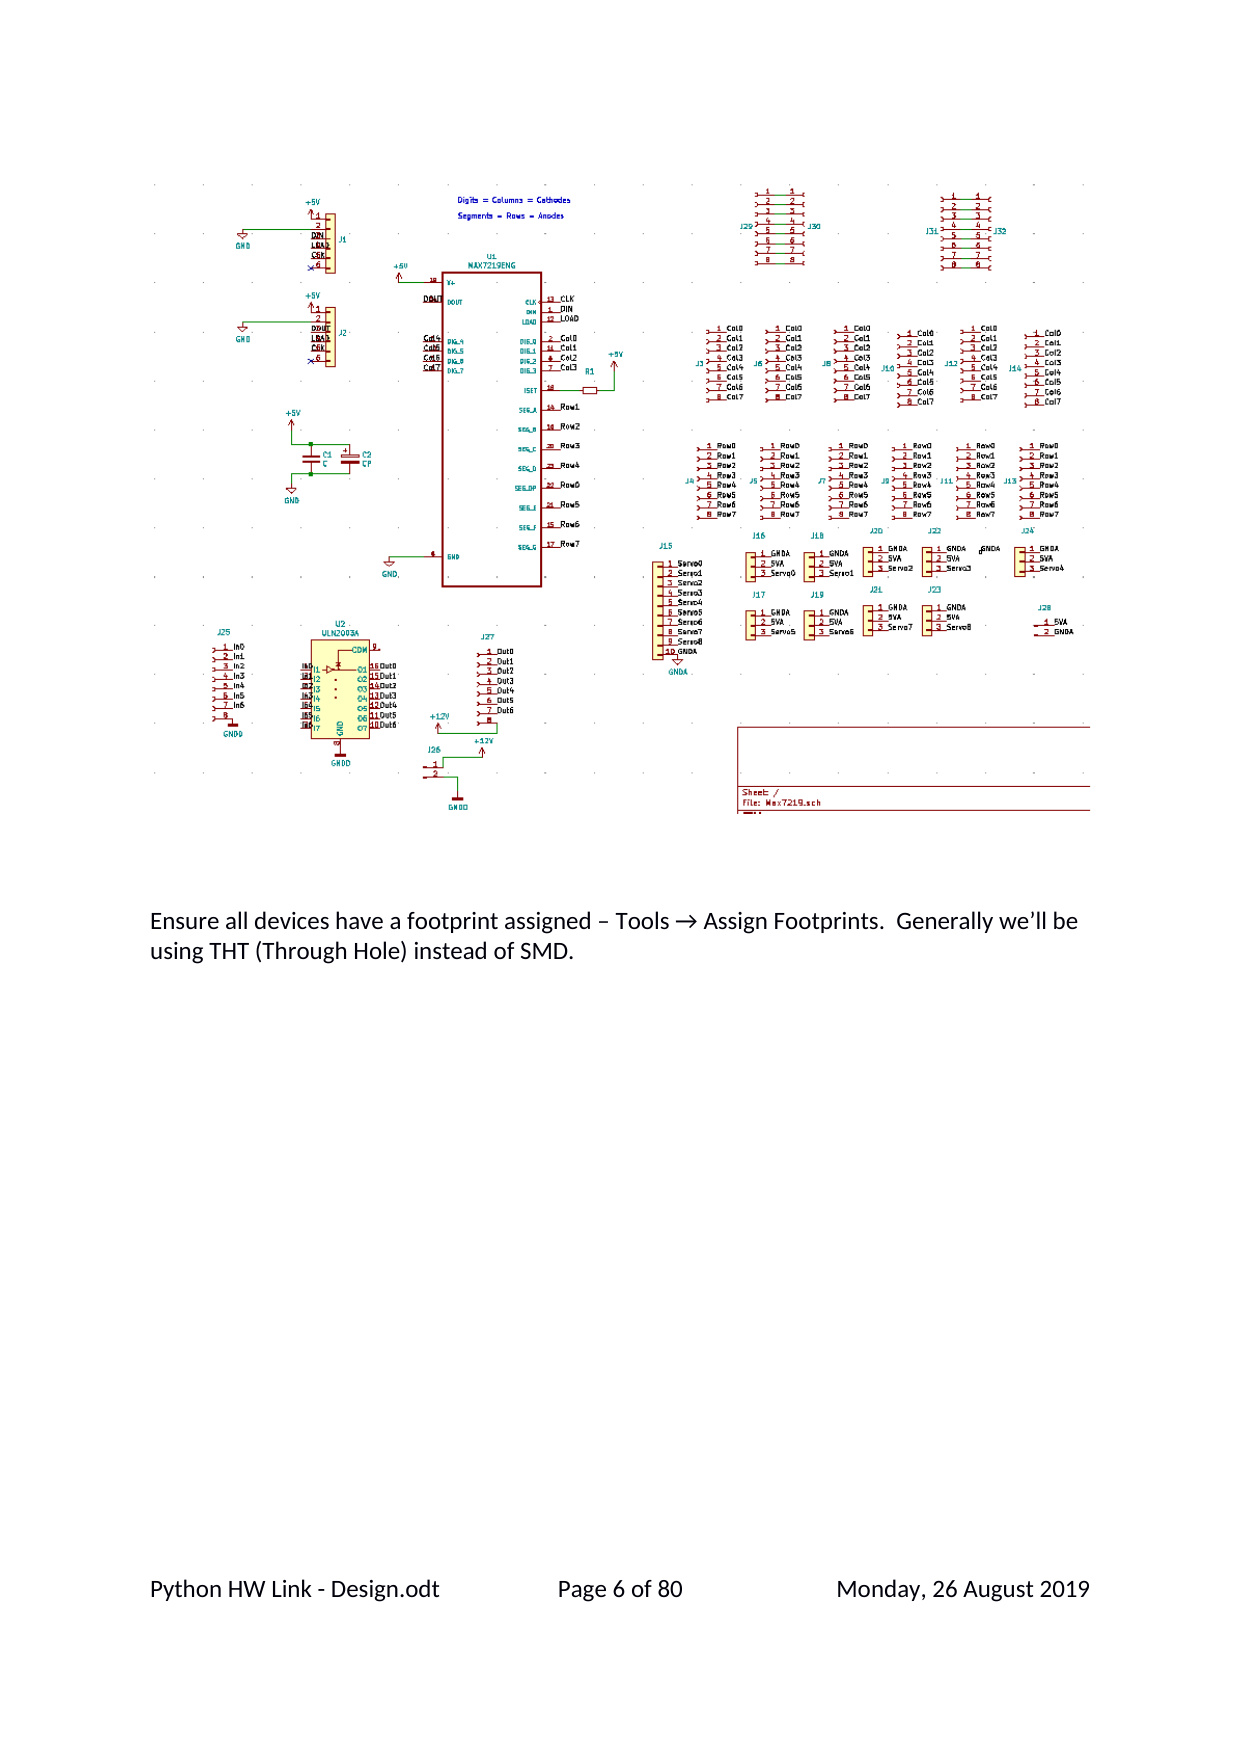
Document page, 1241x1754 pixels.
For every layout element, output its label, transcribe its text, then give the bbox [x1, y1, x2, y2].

picture [150, 150, 1091, 814]
text Ensure all devices have a footprint assigned – Tools → Assign Footprints. Generally we’ll be using THT (Through Hole) instead of SMD. [150, 905, 1090, 966]
